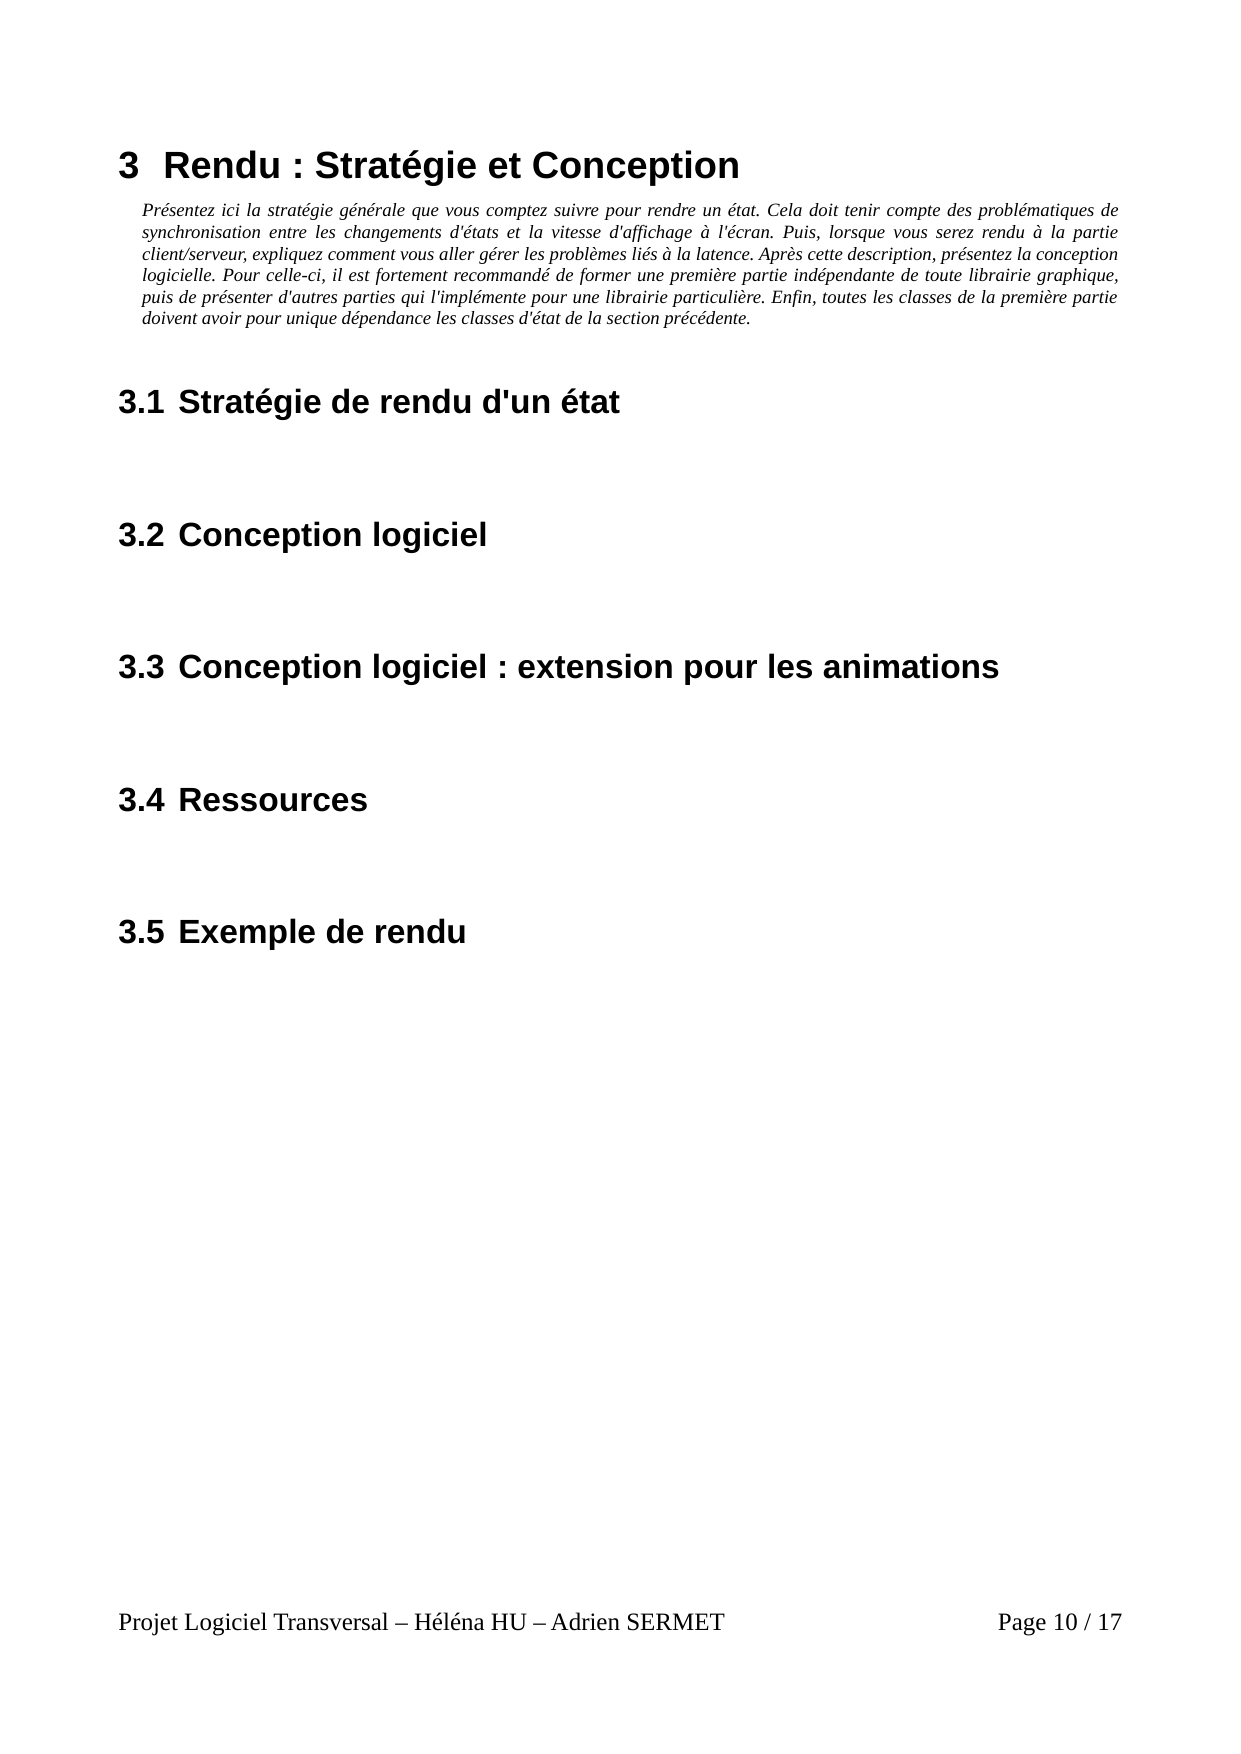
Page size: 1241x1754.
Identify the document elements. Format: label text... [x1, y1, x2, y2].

subtitle Conception logiciel : extension pour les animations [118, 647, 1122, 686]
subtitle Ressources [118, 779, 1122, 818]
subtitle Rendu : Stratégie et Conception [118, 143, 1122, 187]
subtitle Stratégie de rendu d'un état [118, 382, 1122, 421]
text Présentez ici la stratégie générale que vous comptez suivre pour rendre un état. Cela doit tenir compte des problématiques de synchronisation entre les changements d'états et la vitesse d'affichage à l'écran. Puis, lorsque vous serez rendu à la partie client/serveur, expliquez comment vous aller gérer les problèmes liés à la latence. Après cette description, présentez la conception logicielle. Pour celle-ci, il est fortement recommandé de former une première partie indépendante de toute librairie graphique, puis de présenter d'autres parties qui l'implémente pour une librairie particulière. Enfin, toutes les classes de la première partie doivent avoir pour unique dépendance les classes d'état de la section précédente. [142, 199, 1122, 329]
subtitle Exemple de rendu [118, 912, 1122, 951]
subtitle Conception logiciel [118, 515, 1122, 553]
